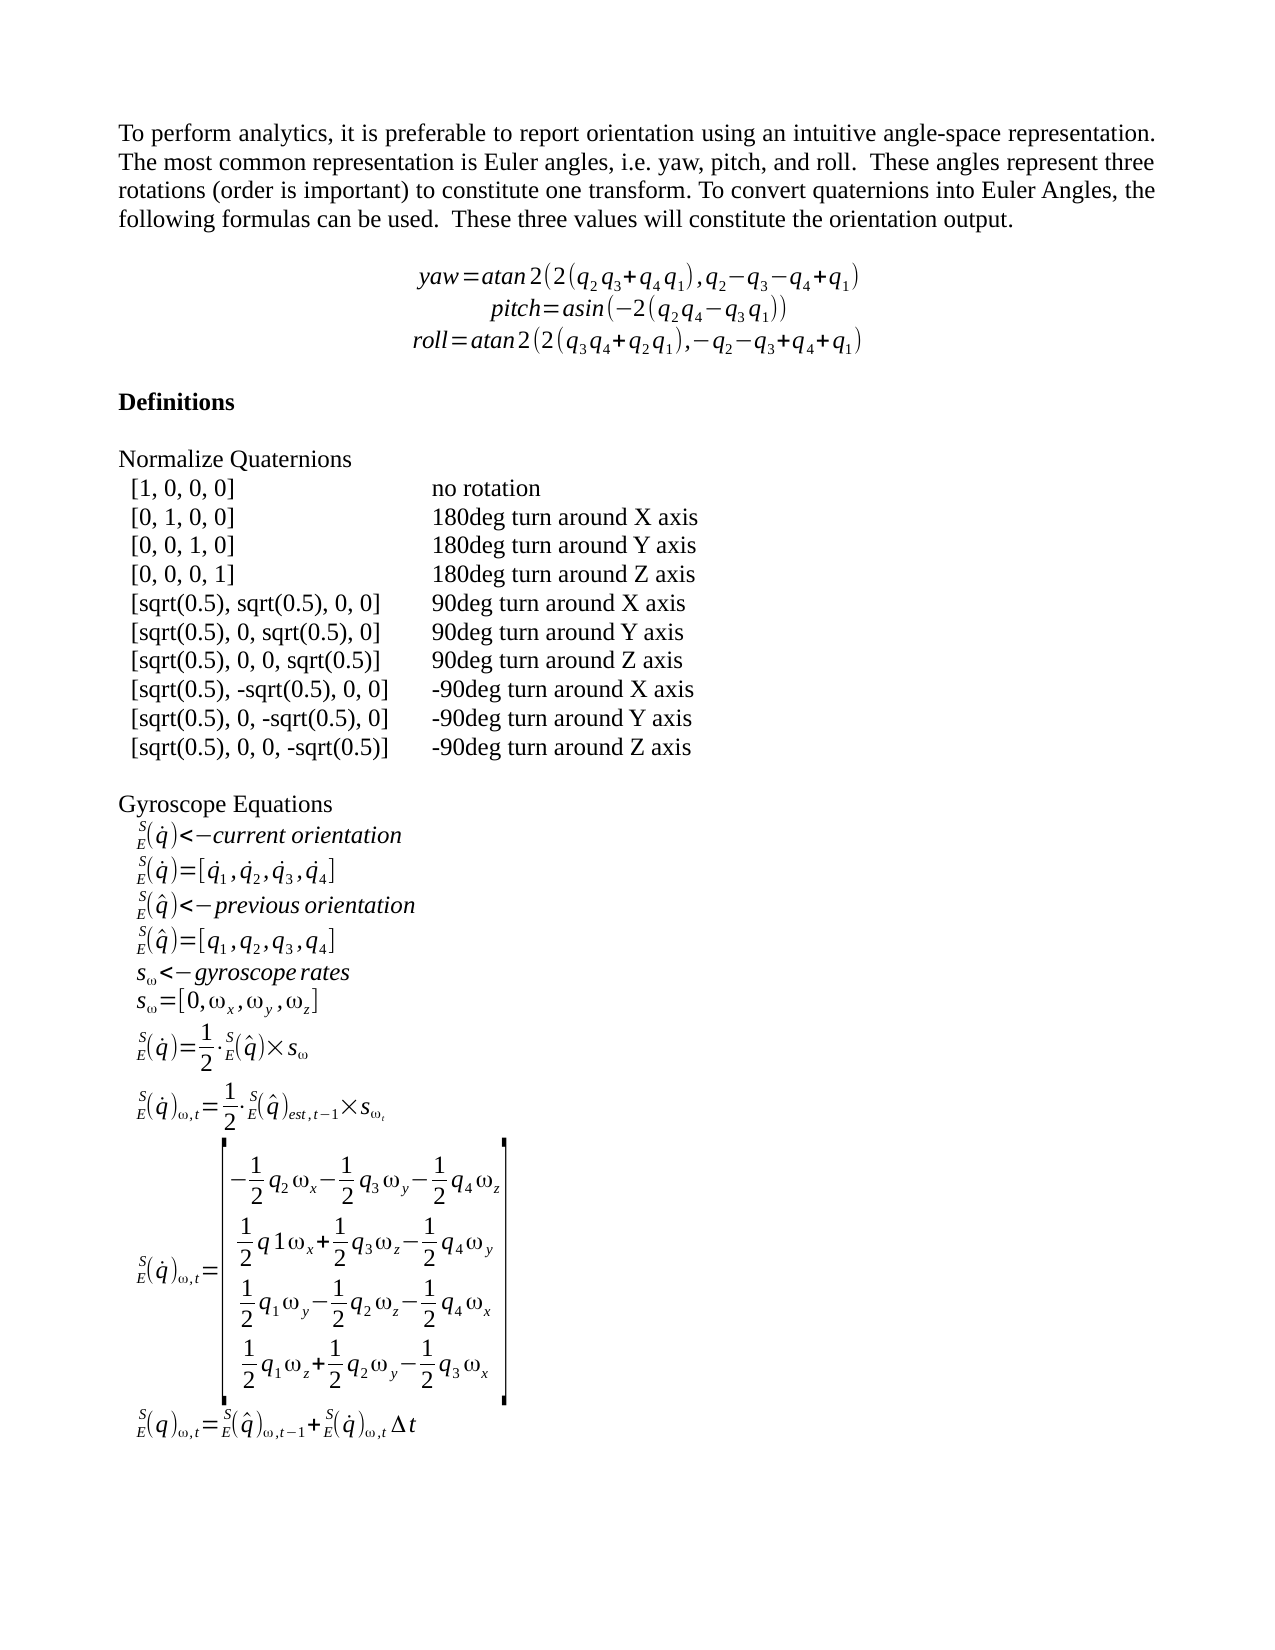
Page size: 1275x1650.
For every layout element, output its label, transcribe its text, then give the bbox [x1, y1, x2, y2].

text [1, 0, 0, 0] no rotation [118, 473, 1157, 502]
text [0, 1, 0, 0] 180deg turn around X axis [118, 502, 1157, 530]
text [sqrt(0.5), sqrt(0.5), 0, 0] 90deg turn around X axis [118, 588, 1157, 617]
text [0, 0, 1, 0] 180deg turn around Y axis [118, 530, 1157, 559]
text [sqrt(0.5), 0, sqrt(0.5), 0] 90deg turn around Y axis [118, 617, 1157, 645]
text [sqrt(0.5), 0, 0, sqrt(0.5)] 90deg turn around Z axis [118, 645, 1157, 674]
text To perform analytics, it is preferable to report orientation using an intuitive angle-space representation. The most common representation is Euler angles, i.e. yaw, pitch, and roll. These angles represent three rotations (order is important) to constitute one transform. To convert quaternions into Euler Angles, the following formulas can be used. These three values will constitute the orientation output. [118, 118, 1157, 233]
text Gyroscope Equations [118, 789, 1157, 818]
text [sqrt(0.5), 0, -sqrt(0.5), 0] -90deg turn around Y axis [118, 703, 1157, 732]
text [sqrt(0.5), 0, 0, -sqrt(0.5)] -90deg turn around Z axis [118, 732, 1157, 760]
text [0, 0, 0, 1] 180deg turn around Z axis [118, 559, 1157, 588]
text Normalize Quaternions [118, 444, 1157, 473]
text [sqrt(0.5), -sqrt(0.5), 0, 0] -90deg turn around X axis [118, 674, 1157, 703]
text Definitions [118, 387, 1157, 415]
